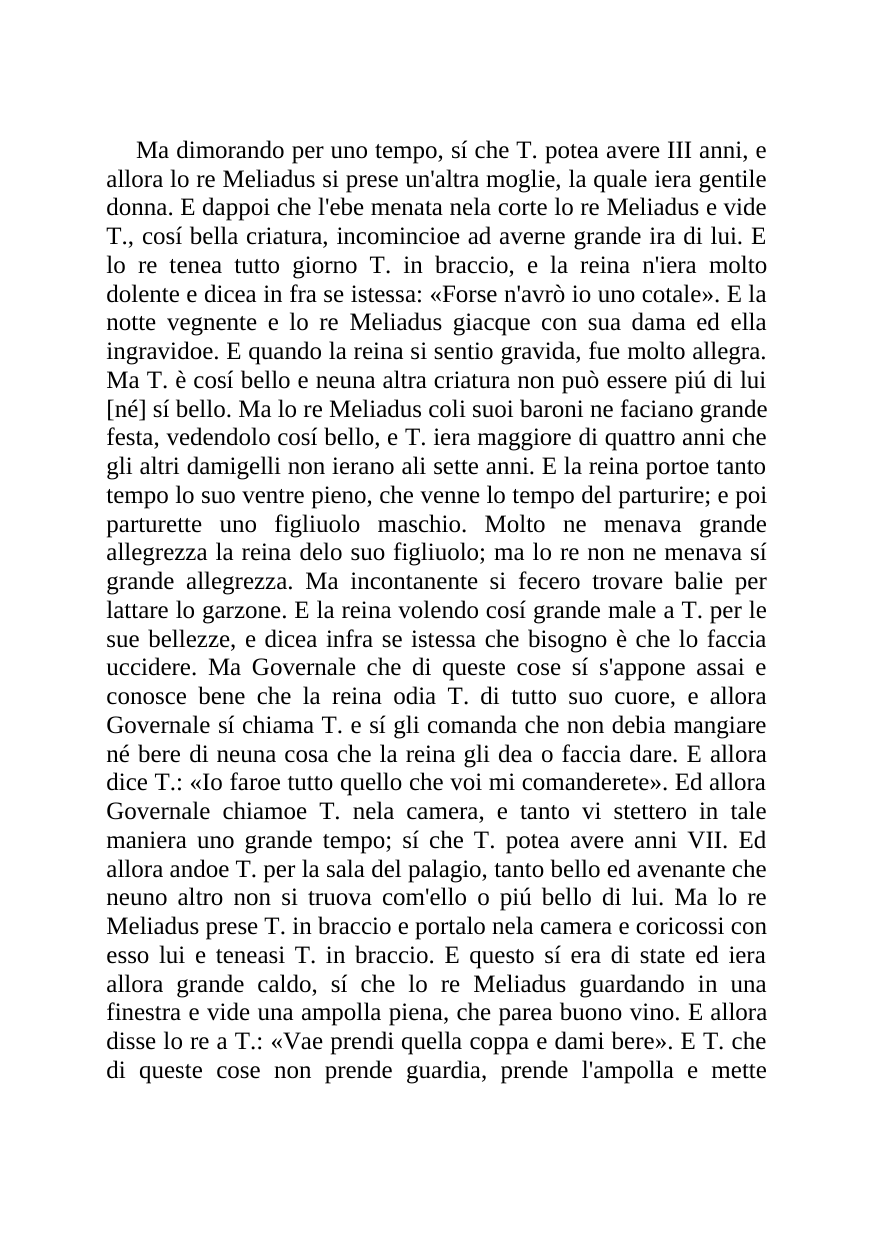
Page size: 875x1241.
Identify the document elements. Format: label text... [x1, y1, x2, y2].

text Ma dimorando per uno tempo, sí che T. potea avere III anni, e allora lo re Meliadus si prese un'altra moglie, la quale iera gentile donna. E dappoi che l'ebe menata nela corte lo re Meliadus e vide T., cosí bella criatura, incomincioe ad averne grande ira di lui. E lo re tenea tutto giorno T. in braccio, e la reina n'iera molto dolente e dicea in fra se istessa: «Forse n'avrò io uno cotale». E la notte vegnente e lo re Meliadus giacque con sua dama ed ella ingravidoe. E quando la reina si sentio gravida, fue molto allegra. Ma T. è cosí bello e neuna altra criatura non può essere piú di lui [né] sí bello. Ma lo re Meliadus coli suoi baroni ne faciano grande festa, vedendolo cosí bello, e T. iera maggiore di quattro anni che gli altri damigelli non ierano ali sette anni. E la reina portoe tanto tempo lo suo ventre pieno, che venne lo tempo del parturire; e poi parturette uno figliuolo maschio. Molto ne menava grande allegrezza la reina delo suo figliuolo; ma lo re non ne menava sí grande allegrezza. Ma incontanente si fecero trovare balie per lattare lo garzone. E la reina volendo cosí grande male a T. per le sue bellezze, e dicea infra se istessa che bisogno è che lo faccia uccidere. Ma Governale che di queste cose sí s'appone assai e conosce bene che la reina odia T. di tutto suo cuore, e allora Governale sí chiama T. e sí gli comanda che non debia mangiare né bere di neuna cosa che la reina gli dea o faccia dare. E allora dice T.: «Io faroe tutto quello che voi mi comanderete». Ed allora Governale chiamoe T. nela camera, e tanto vi stettero in tale maniera uno grande tempo; sí che T. potea avere anni VII. Ed allora andoe T. per la sala del palagio, tanto bello ed avenante che neuno altro non si truova com'ello o piú bello di lui. Ma lo re Meliadus prese T. in braccio e portalo nela camera e coricossi con esso lui e teneasi T. in braccio. E questo sí era di state ed iera allora grande caldo, sí che lo re Meliadus guardando in una finestra e vide una ampolla piena, che parea buono vino. E allora disse lo re a T.: «Vae prendi quella coppa e dami bere». E T. che di queste cose non prende guardia, prende l'ampolla e mette [106, 135, 768, 1084]
